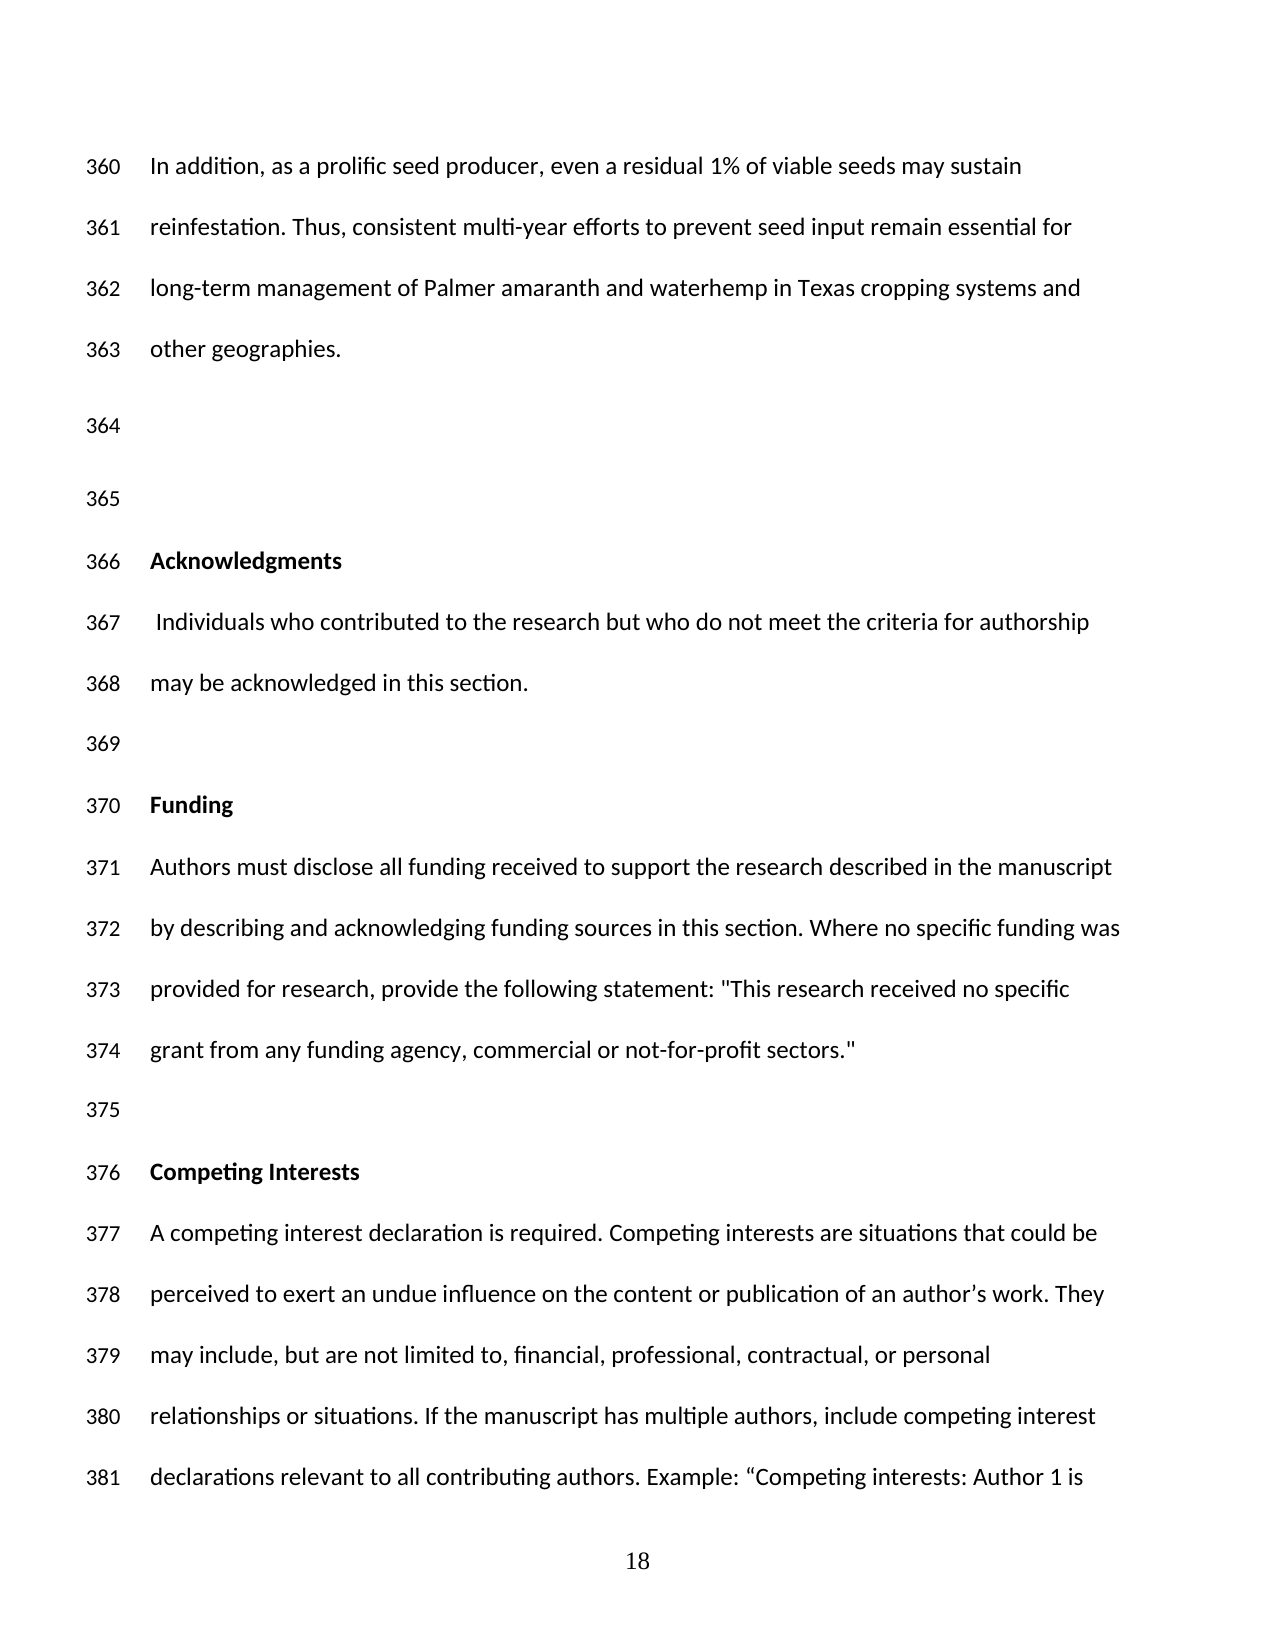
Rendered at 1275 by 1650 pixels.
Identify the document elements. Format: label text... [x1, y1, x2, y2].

text Authors must disclose all funding received to support the research described in the manuscript by describing and acknowledging funding sources in this section. Where no specific funding was provided for research, provide the following statement: "This research received no specific grant from any funding agency, commercial or not-for-profit sectors." [150, 851, 1125, 1064]
text In addition, as a prolific seed producer, even a residual 1% of viable seeds may sustain reinfestation. Thus, consistent multi-year efforts to prevent seed input remain essential for long-term management of Palmer amaranth and waterhemp in Texas cropping systems and other geographies. [150, 150, 1125, 364]
text Individuals who contributed to the research but who do not meet the criteria for authorship may be acknowledged in this section. [150, 606, 1125, 698]
text A competing interest declaration is required. Competing interests are situations that could be perceived to exert an undue influence on the content or publication of an author’s work. They may include, but are not limited to, financial, professional, contractual, or personal relationships or situations. If the manuscript has multiple authors, include competing interest declarations relevant to all contributing authors. Example: “Competing interests: Author 1 is [150, 1217, 1125, 1492]
text Acknowledgments [150, 545, 1125, 576]
text Competing Interests [150, 1156, 1125, 1186]
text Funding [150, 789, 1125, 820]
